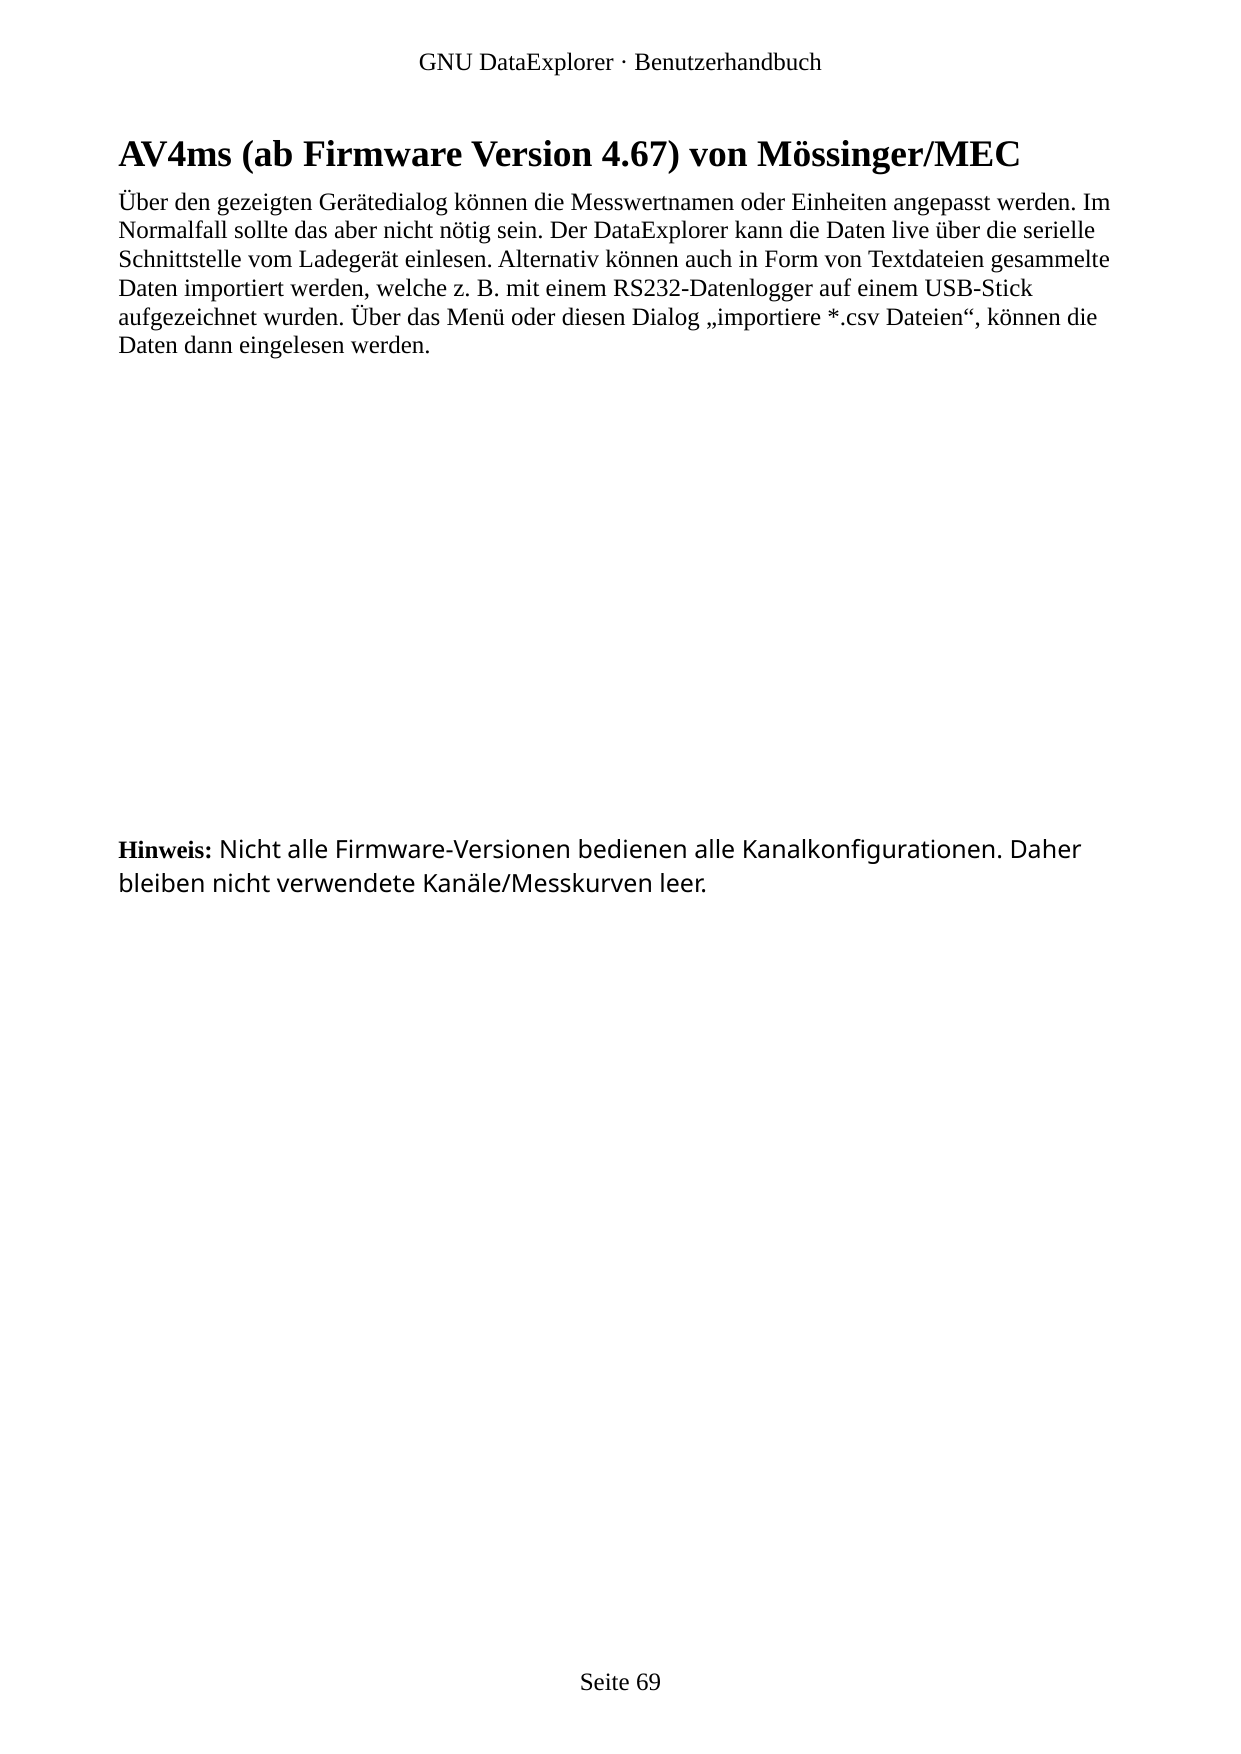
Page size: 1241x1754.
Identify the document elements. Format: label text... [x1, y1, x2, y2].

text Hinweis: Nicht alle Firmware-Versionen bedienen alle Kanalkonfigurationen. Daher bleiben nicht verwendete Kanäle/Messkurven leer. [118, 831, 1122, 899]
text Über den gezeigten Gerätedialog können die Messwertnamen oder Einheiten angepasst werden. Im Normalfall sollte das aber nicht nötig sein. Der DataExplorer kann die Daten live über die serielle Schnittstelle vom Ladegerät einlesen. Alternativ können auch in Form von Textdateien gesammelte Daten importiert werden, welche z. B. mit einem RS232-Datenlogger auf einem USB-Stick aufgezeichnet wurden. Über das Menü oder diesen Dialog „importiere *.csv Dateien“, können die Daten dann eingelesen werden. [118, 187, 1122, 359]
subtitle AV4ms (ab Firmware Version 4.67) von Mössinger/MEC [118, 131, 1122, 174]
